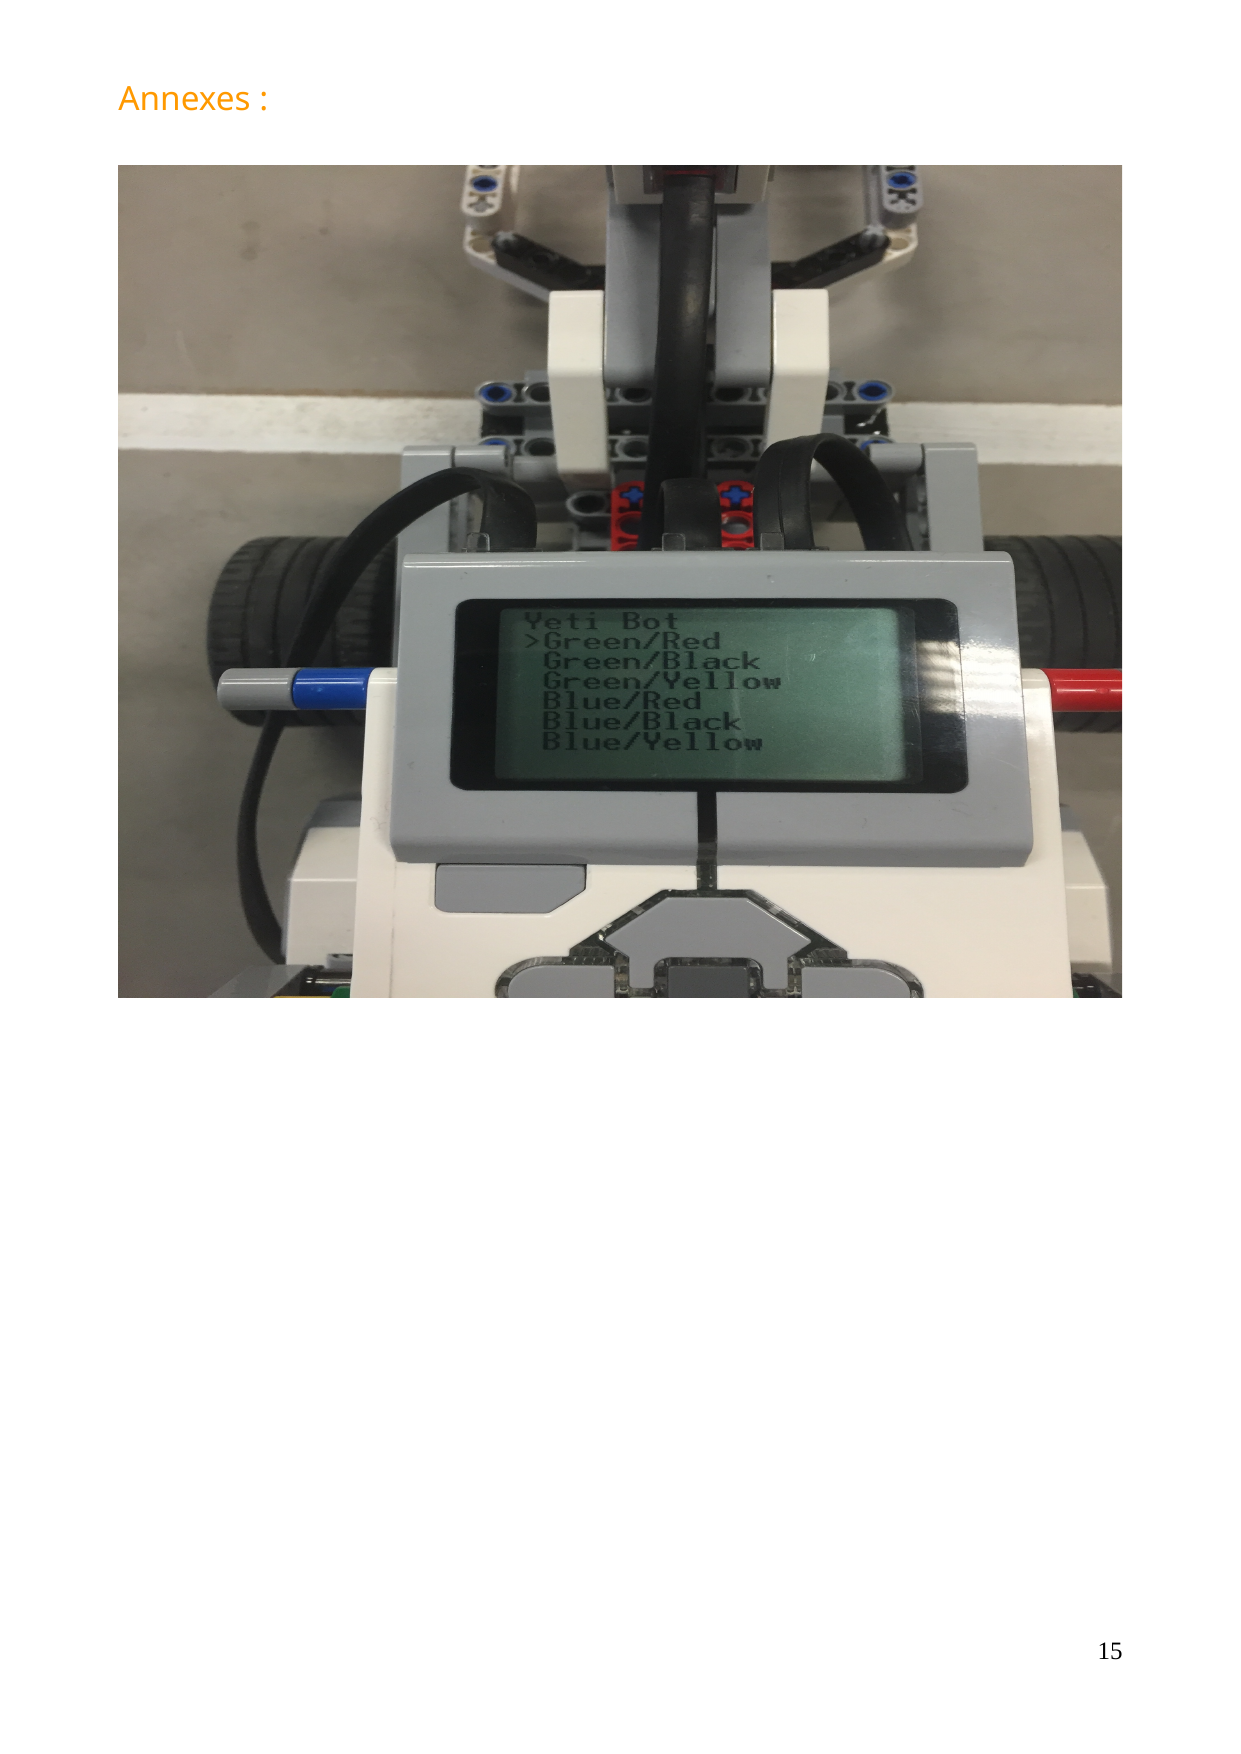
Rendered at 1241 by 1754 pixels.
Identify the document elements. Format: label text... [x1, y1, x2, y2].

picture [118, 165, 1123, 998]
text Annexes : [118, 75, 1122, 120]
